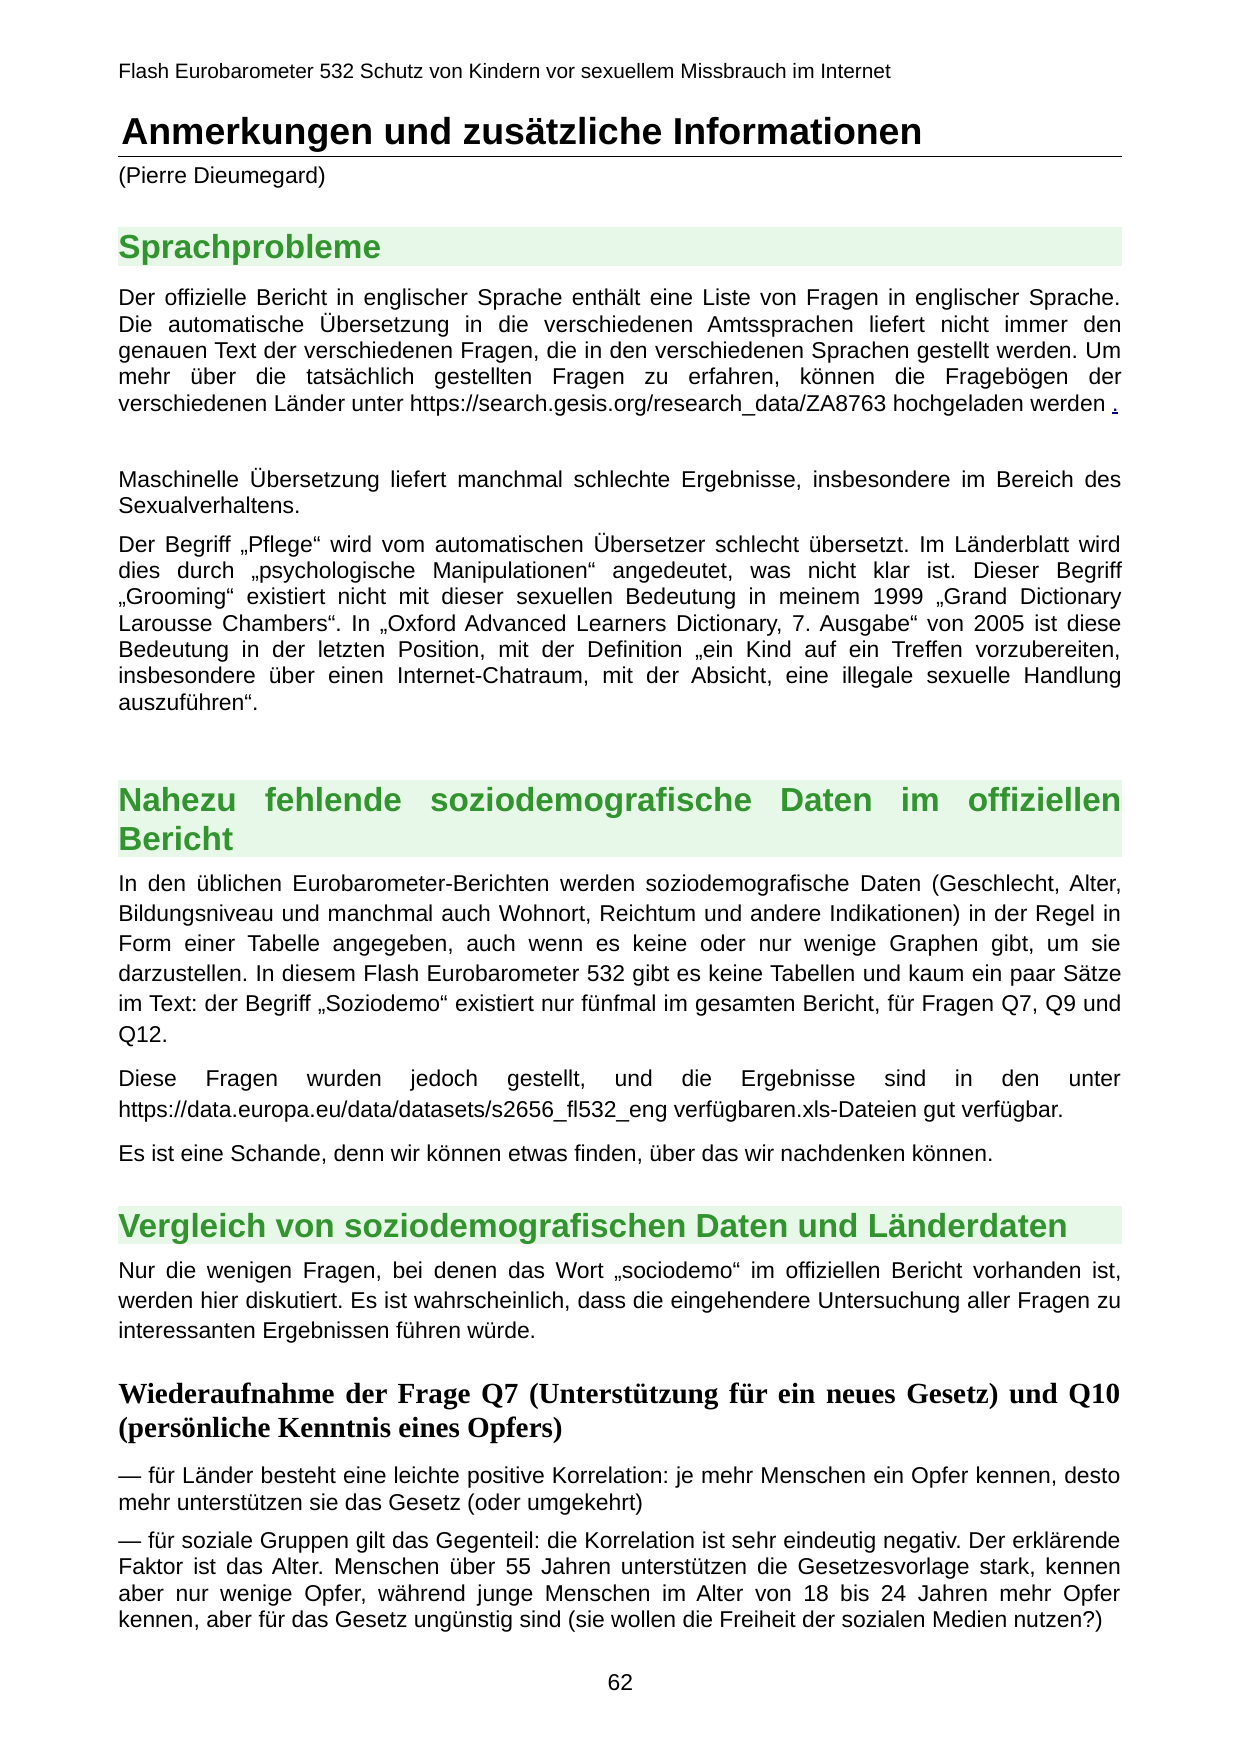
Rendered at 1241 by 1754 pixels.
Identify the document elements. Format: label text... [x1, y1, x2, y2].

text Diese Fragen wurden jedoch gestellt, und die Ergebnisse sind in den unter https://data.europa.eu/data/datasets/s2656_fl532_eng verfügbaren.xls-Dateien gut verfügbar. [118, 1065, 1122, 1122]
text Nur die wenigen Fragen, bei denen das Wort „sociodemo“ im offiziellen Bericht vorhanden ist, werden hier diskutiert. Es ist wahrscheinlich, dass die eingehendere Untersuchung aller Fragen zu interessanten Ergebnissen führen würde. [118, 1257, 1122, 1344]
subtitle Anmerkungen und zusätzliche Informationen [118, 107, 1122, 156]
text Der Begriff „Pflege“ wird vom automatischen Übersetzer schlecht übersetzt. Im Länderblatt wird dies durch „psychologische Manipulationen“ angedeutet, was nicht klar ist. Dieser Begriff „Grooming“ existiert nicht mit dieser sexuellen Bedeutung in meinem 1999 „Grand Dictionary Larousse Chambers“. In „Oxford Advanced Learners Dictionary, 7. Ausgabe“ von 2005 ist diese Bedeutung in der letzten Position, mit der Definition „ein Kind auf ein Treffen vorzubereiten, insbesondere über einen Internet-Chatraum, mit der Absicht, eine illegale sexuelle Handlung auszuführen“. [118, 531, 1122, 715]
subtitle Vergleich von soziodemografischen Daten und Länderdaten [118, 1206, 1122, 1244]
text Der offizielle Bericht in englischer Sprache enthält eine Liste von Fragen in englischer Sprache. Die automatische Übersetzung in die verschiedenen Amtssprachen liefert nicht immer den genauen Text der verschiedenen Fragen, die in den verschiedenen Sprachen gestellt werden. Um mehr über die tatsächlich gestellten Fragen zu erfahren, können die Fragebögen der verschiedenen Länder unter https://search.gesis.org/research_data/ZA8763 hochgeladen werden . [118, 284, 1122, 416]
text In den üblichen Eurobarometer-Berichten werden soziodemografische Daten (Geschlecht, Alter, Bildungsniveau und manchmal auch Wohnort, Reichtum und andere Indikationen) in der Regel in Form einer Tabelle angegeben, auch wenn es keine oder nur wenige Graphen gibt, um sie darzustellen. In diesem Flash Eurobarometer 532 gibt es keine Tabellen und kaum ein paar Sätze im Text: der Begriff „Soziodemo“ existiert nur fünfmal im gesamten Bericht, für Fragen Q7, Q9 und Q12. [118, 869, 1122, 1047]
text (Pierre Dieumegard) [118, 162, 1122, 188]
subtitle Nahezu fehlende soziodemografische Daten im offiziellen Bericht [118, 780, 1122, 857]
text — für soziale Gruppen gilt das Gegenteil: die Korrelation ist sehr eindeutig negativ. Der erklärende Faktor ist das Alter. Menschen über 55 Jahren unterstützen die Gesetzesvorlage stark, kennen aber nur wenige Opfer, während junge Menschen im Alter von 18 bis 24 Jahren mehr Opfer kennen, aber für das Gesetz ungünstig sind (sie wollen die Freiheit der sozialen Medien nutzen?) [118, 1527, 1122, 1632]
text — für Länder besteht eine leichte positive Korrelation: je mehr Menschen ein Opfer kennen, desto mehr unterstützen sie das Gesetz (oder umgekehrt) [118, 1462, 1122, 1515]
text Maschinelle Übersetzung liefert manchmal schlechte Ergebnisse, insbesondere im Bereich des Sexualverhaltens. [118, 466, 1122, 519]
subtitle Wiederaufnahme der Frage Q7 (Unterstützung für ein neues Gesetz) und Q10 (persönliche Kenntnis eines Opfers) [118, 1377, 1122, 1444]
subtitle Sprachprobleme [118, 227, 1122, 266]
text Es ist eine Schande, denn wir können etwas finden, über das wir nachdenken können. [118, 1140, 1122, 1167]
